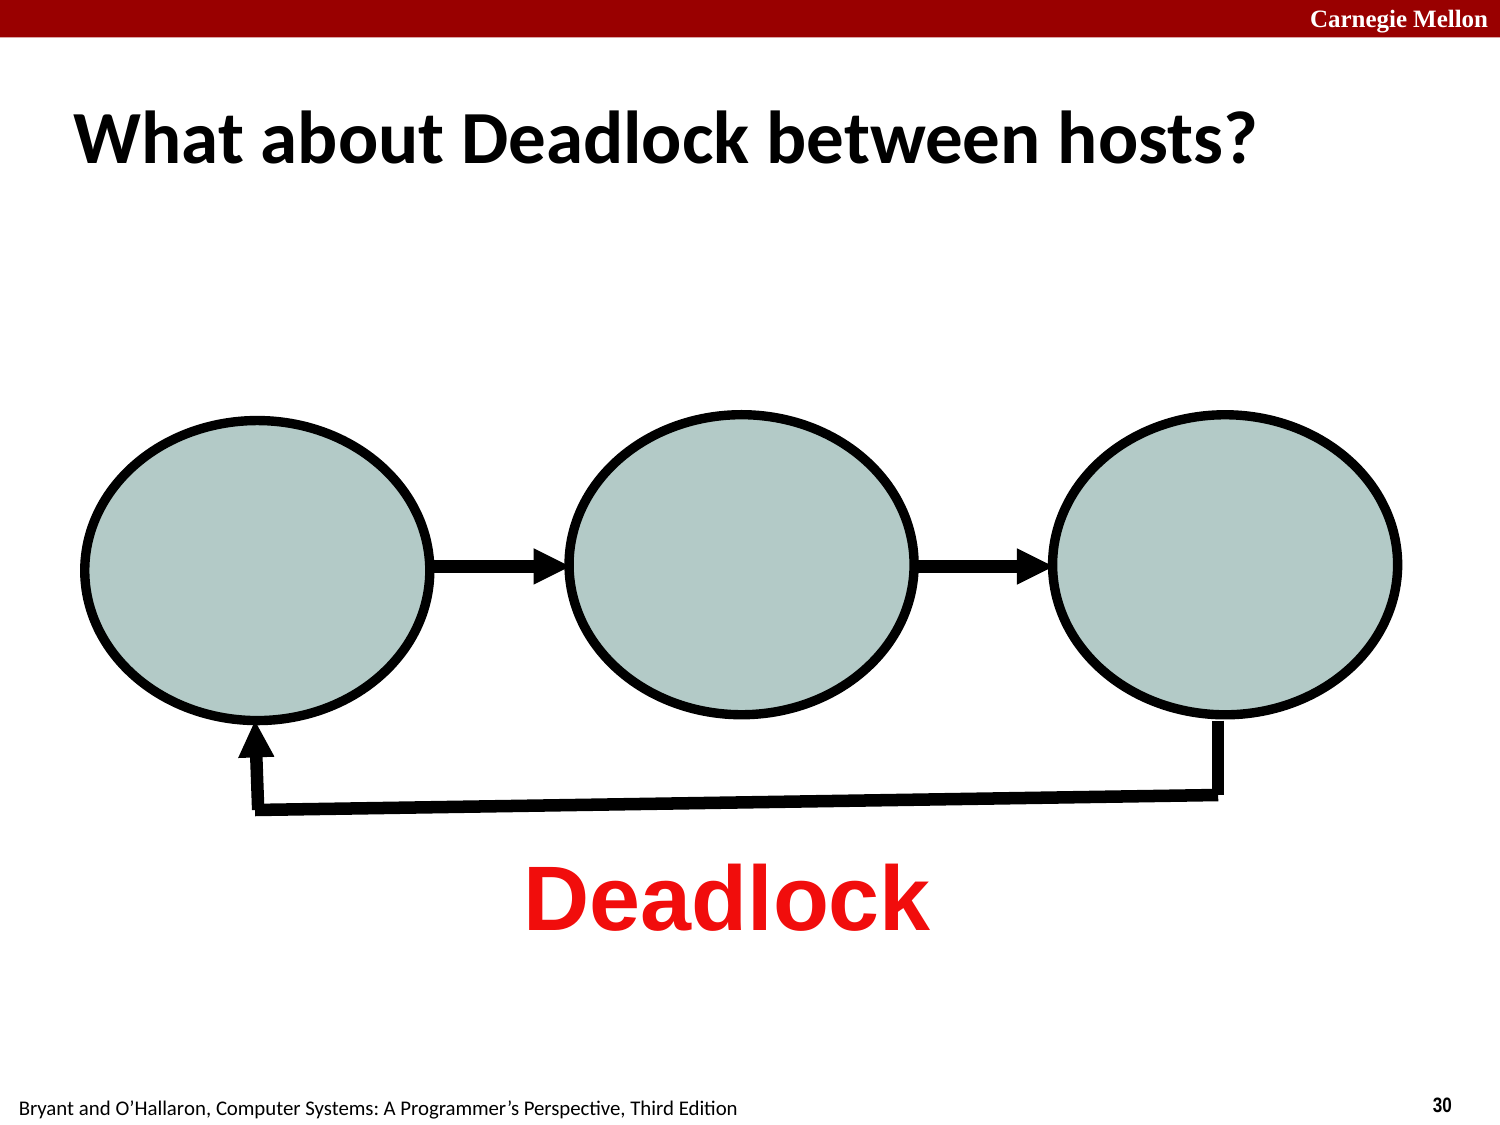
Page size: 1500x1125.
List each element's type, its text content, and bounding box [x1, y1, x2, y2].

title What about Deadlock between hosts? [58, 71, 1304, 197]
text_box [1052, 414, 1398, 715]
text_box Deadlock [420, 840, 1036, 958]
text_box [84, 420, 430, 721]
text_box [569, 414, 915, 715]
